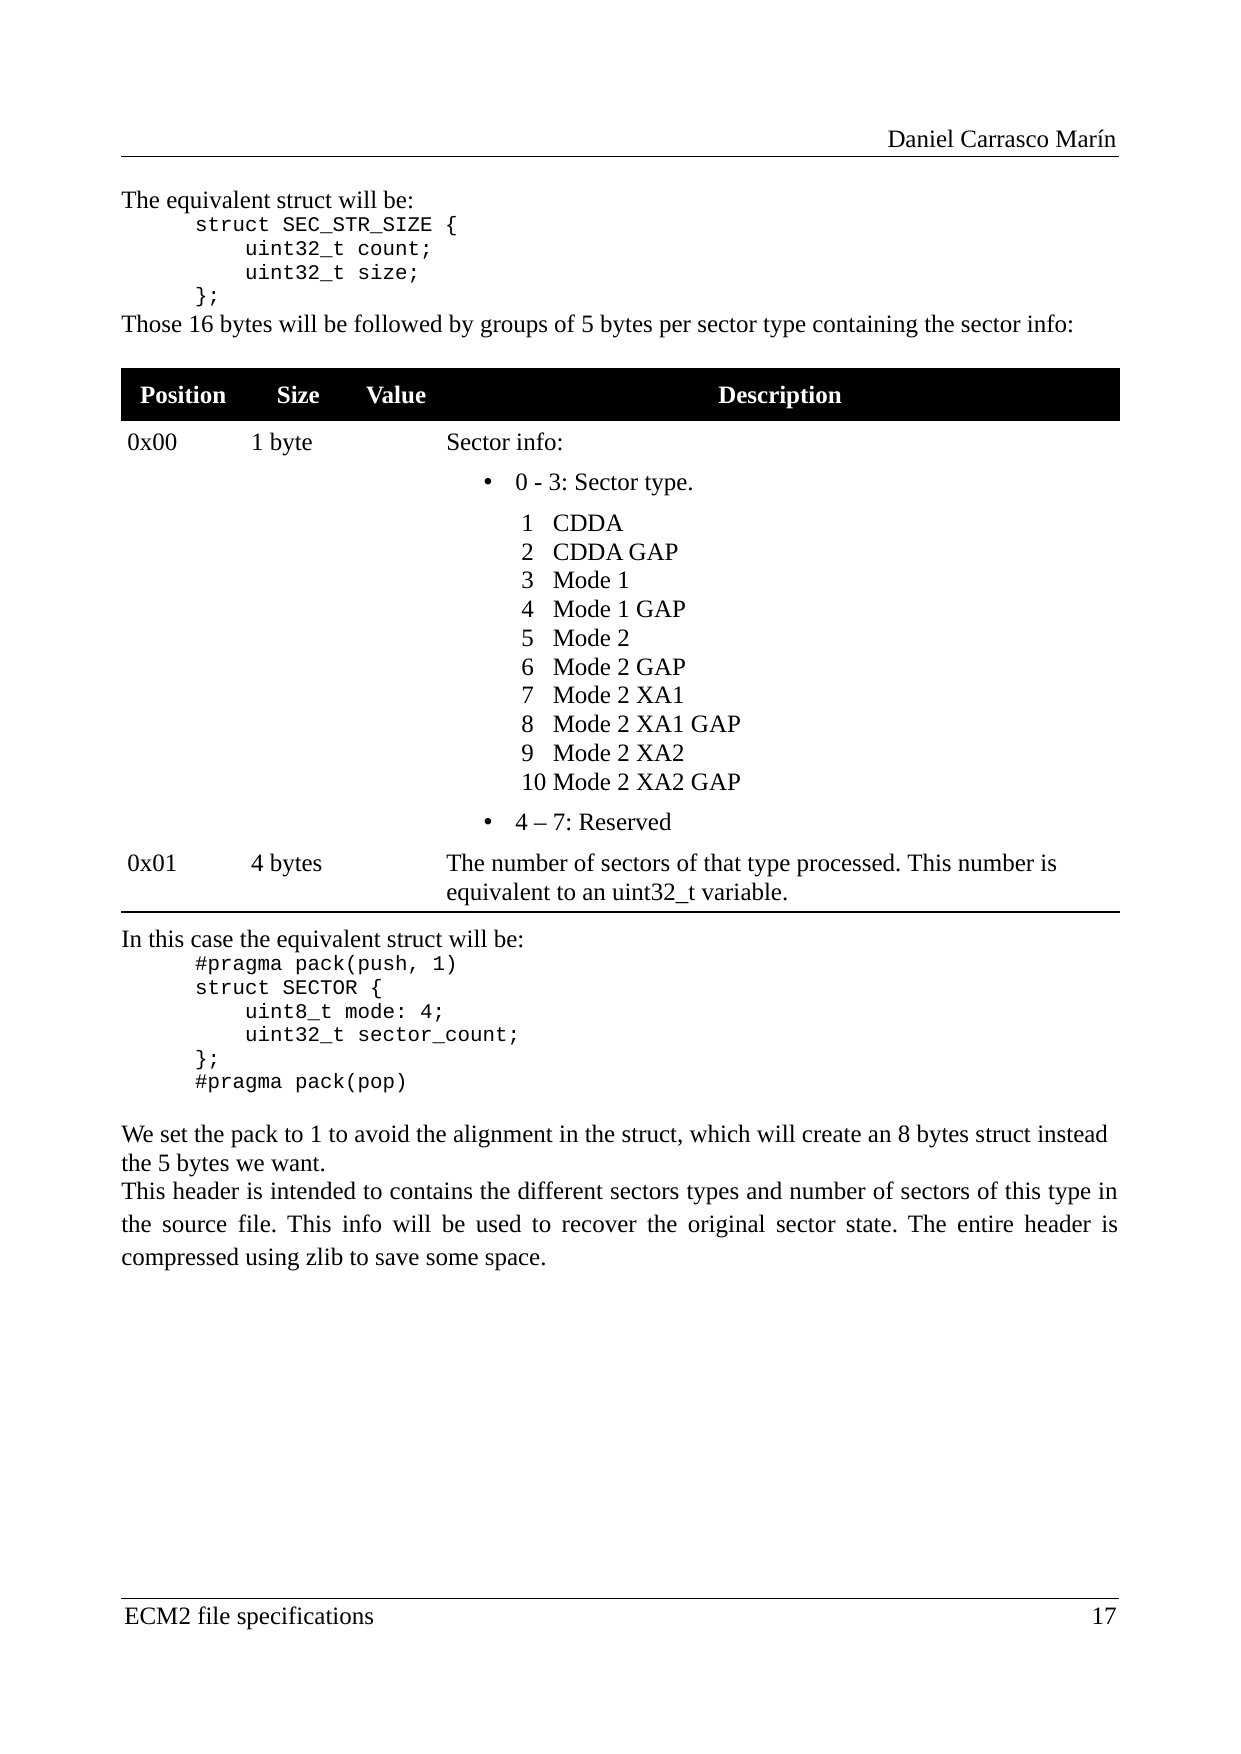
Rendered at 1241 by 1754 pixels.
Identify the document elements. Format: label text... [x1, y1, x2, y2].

text #pragma pack(push, 1) [195, 953, 1119, 977]
table_cell [352, 421, 440, 842]
table_cell 0x01 [121, 842, 245, 911]
text uint32_t sector_count; [195, 1024, 1119, 1048]
table_cell 4 bytes [245, 842, 352, 911]
table_header Position [121, 368, 245, 421]
text This header is intended to contains the different sectors types and number of sectors of this type in the source file. This info will be used to recover the original sector state. The entire header is compressed using zlib to save some space. [121, 1176, 1119, 1271]
text Those 16 bytes will be followed by groups of 5 bytes per sector type containing the sector info: [121, 309, 1119, 338]
text uint32_t count; [195, 238, 1119, 262]
table_cell Sector info: 0 - 3: Sector type. CDDA CDDA GAP Mode 1 Mode 1 GAP Mode 2 Mode 2 GAP Mode 2 XA1 Mode 2 XA1 GAP Mode 2 XA2 Mode 2 XA2 GAP 4 – 7: Reserved [440, 421, 1120, 842]
table_cell 0x00 [121, 421, 245, 842]
text In this case the equivalent struct will be: [121, 924, 1119, 953]
text #pragma pack(pop) [195, 1072, 1119, 1095]
table_cell The number of sectors of that type processed. This number is equivalent to an uint32_t variable. [440, 842, 1120, 911]
table_header Size [245, 368, 352, 421]
table_cell [352, 842, 440, 911]
text The equivalent struct will be: [121, 186, 1119, 214]
table_header Description [440, 368, 1120, 421]
text We set the pack to 1 to avoid the alignment in the struct, which will create an 8 bytes struct instead the 5 bytes we want. [121, 1119, 1119, 1176]
text }; [195, 1048, 1119, 1072]
text struct SEC_STR_SIZE { [195, 214, 1119, 238]
text }; [195, 285, 1119, 309]
table_header Value [352, 368, 440, 421]
table_cell 1 byte [245, 421, 352, 842]
text struct SECTOR { [195, 977, 1119, 1001]
text uint32_t size; [195, 262, 1119, 285]
text uint8_t mode: 4; [195, 1001, 1119, 1024]
